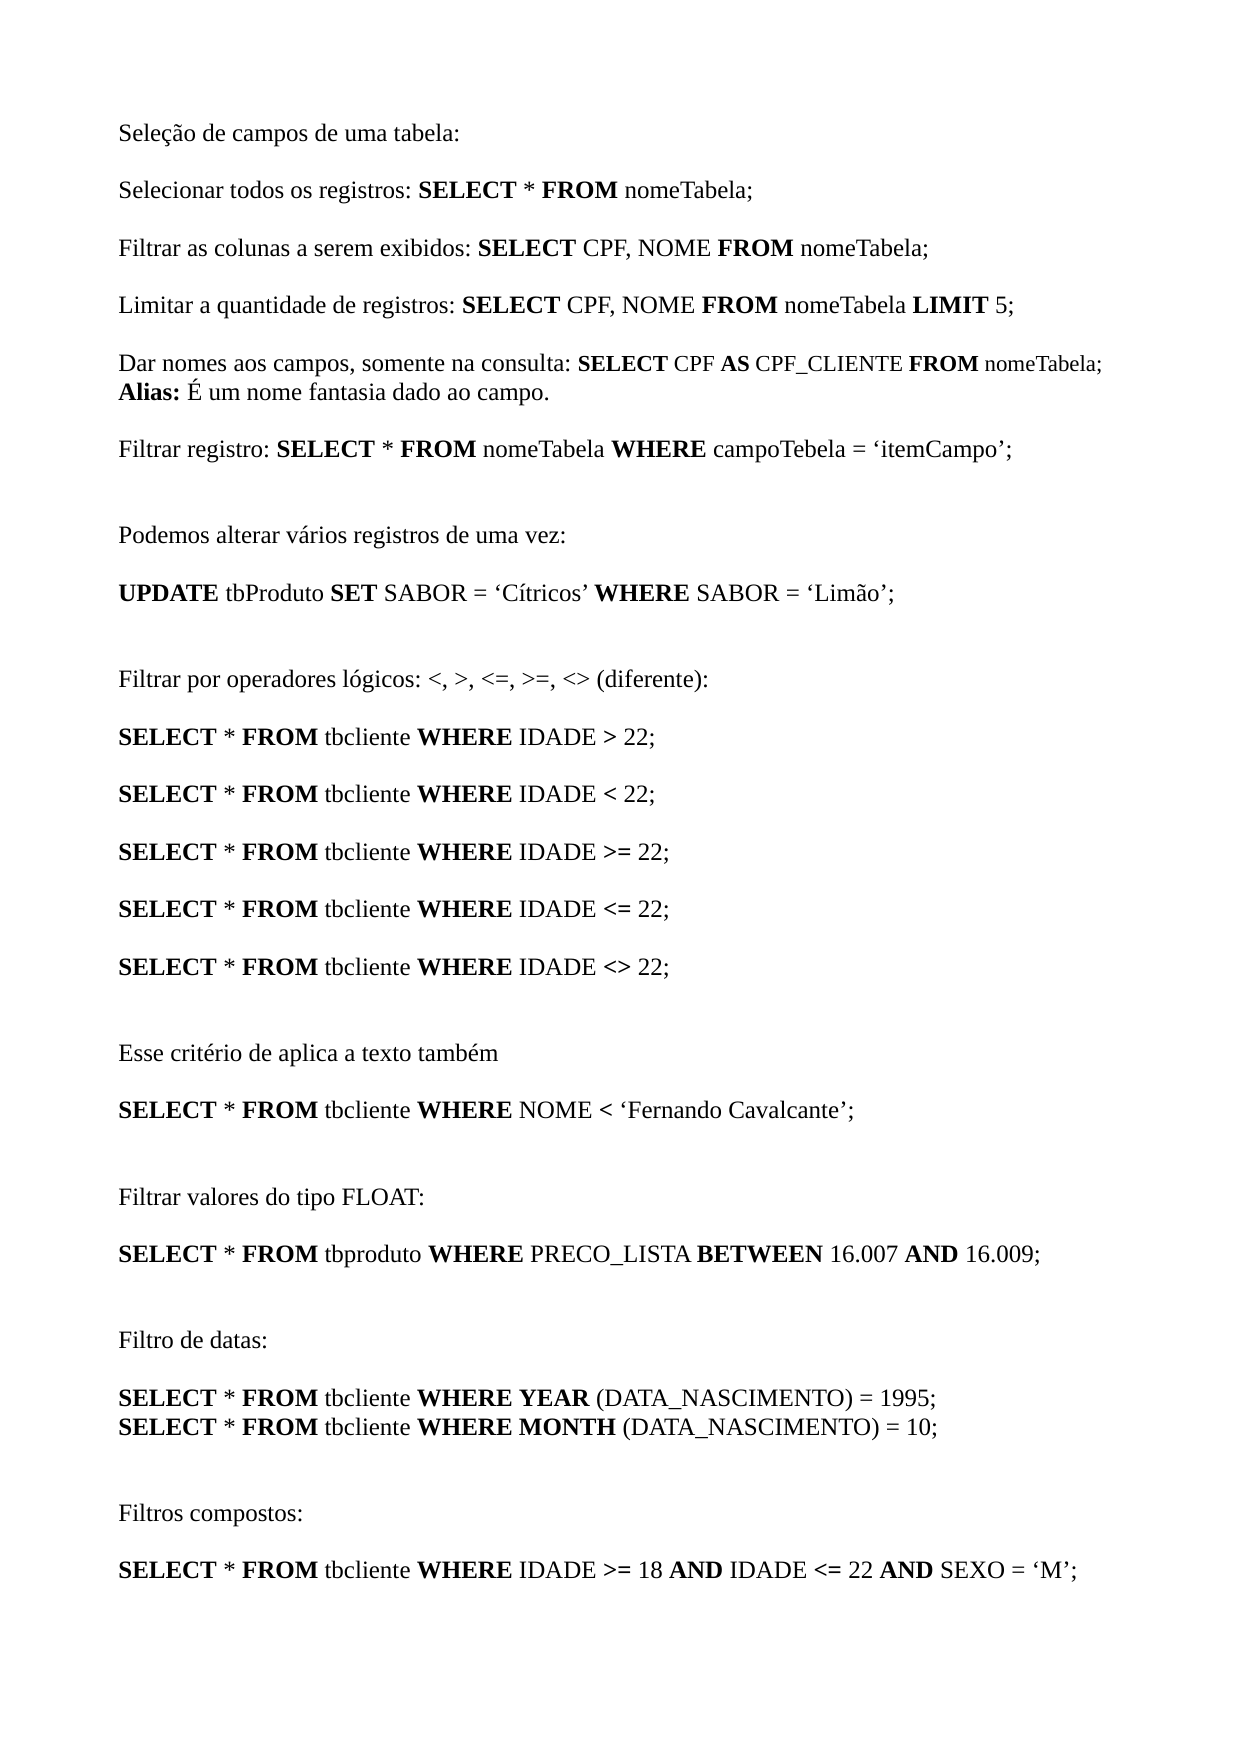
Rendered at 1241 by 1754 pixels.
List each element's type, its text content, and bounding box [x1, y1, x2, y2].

text Filtrar valores do tipo FLOAT: [118, 1182, 1122, 1211]
text SELECT * FROM tbcliente WHERE IDADE <> 22; [118, 952, 1122, 981]
text SELECT * FROM tbcliente WHERE MONTH (DATA_NASCIMENTO) = 10; [118, 1412, 1122, 1441]
text SELECT * FROM tbcliente WHERE NOME < ‘Fernando Cavalcante’; [118, 1096, 1122, 1124]
text Dar nomes aos campos, somente na consulta: SELECT CPF AS CPF_CLIENTE FROM nomeTabela; [118, 348, 1122, 377]
text Filtros compostos: [118, 1498, 1122, 1527]
text UPDATE tbProduto SET SABOR = ‘Cítricos’ WHERE SABOR = ‘Limão’; [118, 578, 1122, 607]
text Filtrar registro: SELECT * FROM nomeTabela WHERE campoTebela = ‘itemCampo’; [118, 434, 1122, 463]
text Selecionar todos os registros: SELECT * FROM nomeTabela; [118, 176, 1122, 204]
text Esse critério de aplica a texto também [118, 1038, 1122, 1067]
text Alias: É um nome fantasia dado ao campo. [118, 377, 1122, 406]
text SELECT * FROM tbcliente WHERE IDADE <= 22; [118, 894, 1122, 923]
text SELECT * FROM tbcliente WHERE YEAR (DATA_NASCIMENTO) = 1995; [118, 1383, 1122, 1412]
text Filtrar por operadores lógicos: <, >, <=, >=, <> (diferente): [118, 664, 1122, 693]
text Limitar a quantidade de registros: SELECT CPF, NOME FROM nomeTabela LIMIT 5; [118, 291, 1122, 319]
text Podemos alterar vários registros de uma vez: [118, 521, 1122, 549]
text SELECT * FROM tbproduto WHERE PRECO_LISTA BETWEEN 16.007 AND 16.009; [118, 1239, 1122, 1268]
text Filtrar as colunas a serem exibidos: SELECT CPF, NOME FROM nomeTabela; [118, 233, 1122, 262]
text Filtro de datas: [118, 1326, 1122, 1354]
text SELECT * FROM tbcliente WHERE IDADE < 22; [118, 779, 1122, 808]
text SELECT * FROM tbcliente WHERE IDADE > 22; [118, 722, 1122, 751]
text SELECT * FROM tbcliente WHERE IDADE >= 22; [118, 837, 1122, 866]
text SELECT * FROM tbcliente WHERE IDADE >= 18 AND IDADE <= 22 AND SEXO = ‘M’; [118, 1556, 1122, 1584]
text Seleção de campos de uma tabela: [118, 118, 1122, 147]
